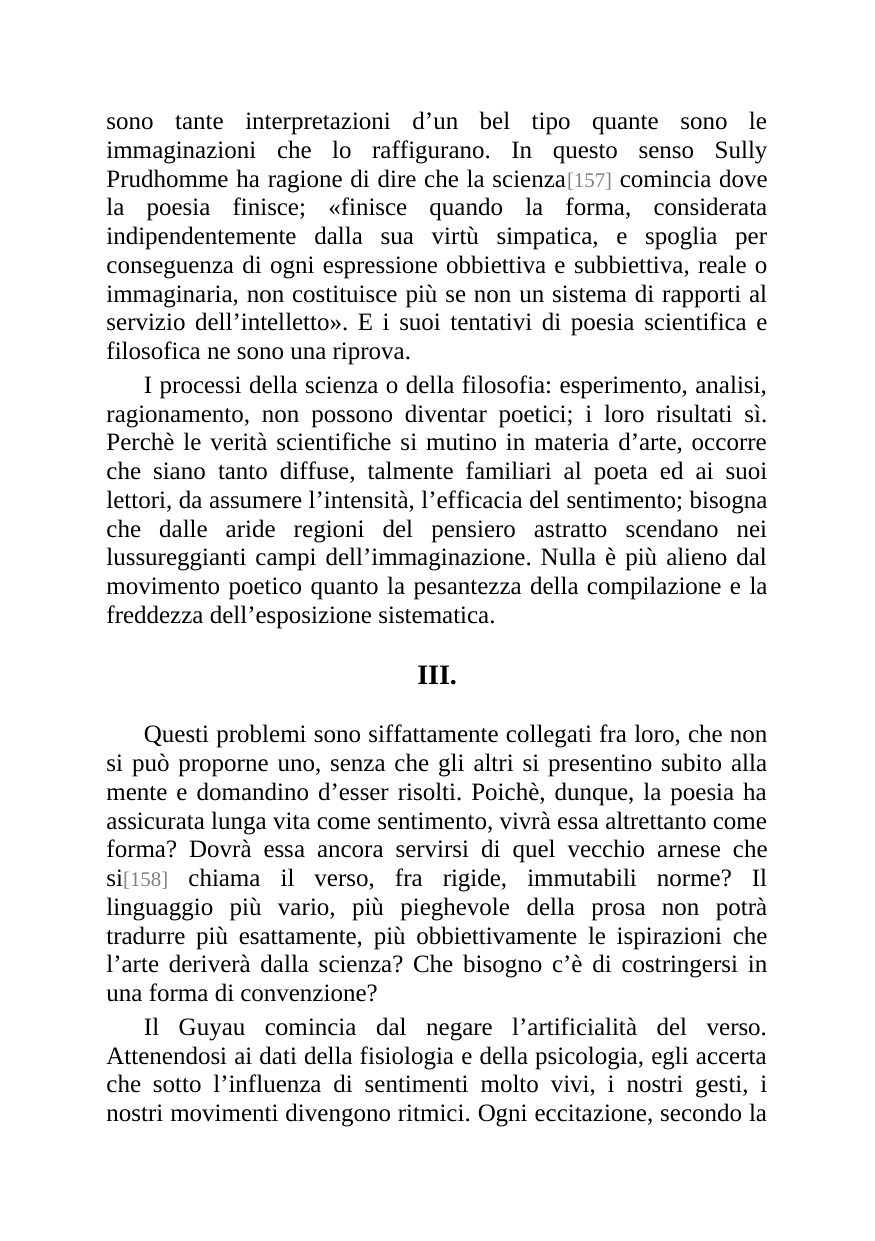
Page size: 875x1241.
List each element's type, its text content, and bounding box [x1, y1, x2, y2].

text Il Guyau comincia dal negare l’artificialità del verso. Attenendosi ai dati della fisiologia e della psicologia, egli accerta che sotto l’influenza di sentimenti molto vivi, i nostri gesti, i nostri movimenti divengono ritmici. Ogni eccitazione, secondo la [106, 1012, 768, 1127]
text sono tante interpretazioni d’un bel tipo quante sono le immaginazioni che lo raffigurano. In questo senso Sully Prudhomme ha ragione di dire che la scienza[157] comincia dove la poesia finisce; «finisce quando la forma, considerata indipendentemente dalla sua virtù simpatica, e spoglia per conseguenza di ogni espressione obbiettiva e subbiettiva, reale o immaginaria, non costituisce più se non un sistema di rapporti al servizio dell’intelletto». E i suoi tentativi di poesia scientifica e filosofica ne sono una riprova. [106, 106, 768, 365]
text I processi della scienza o della filosofia: esperimento, analisi, ragionamento, non possono diventar poetici; i loro risultati sì. Perchè le verità scientifiche si mutino in materia d’arte, occorre che siano tanto diffuse, talmente familiari al poeta ed ai suoi lettori, da assumere l’intensità, l’efficacia del sentimento; bisogna che dalle aride regioni del pensiero astratto scendano nei lussureggianti campi dell’immaginazione. Nulla è più alieno dal movimento poetico quanto la pesantezza della compilazione e la freddezza dell’esposizione sistematica. [106, 370, 768, 629]
text Questi problemi sono siffattamente collegati fra loro, che non si può proporne uno, senza che gli altri si presentino subito alla mente e domandino d’esser risolti. Poichè, dunque, la poesia ha assicurata lunga vita come sentimento, vivrà essa altrettanto come forma? Dovrà essa ancora servirsi di quel vecchio arnese che si[158] chiama il verso, fra rigide, immutabili norme? Il linguaggio più vario, più pieghevole della prosa non potrà tradurre più esattamente, più obbiettivamente le ispirazioni che l’arte deriverà dalla scienza? Che bisogno c’è di costringersi in una forma di convenzione? [106, 719, 768, 1007]
subtitle III. [106, 658, 768, 690]
